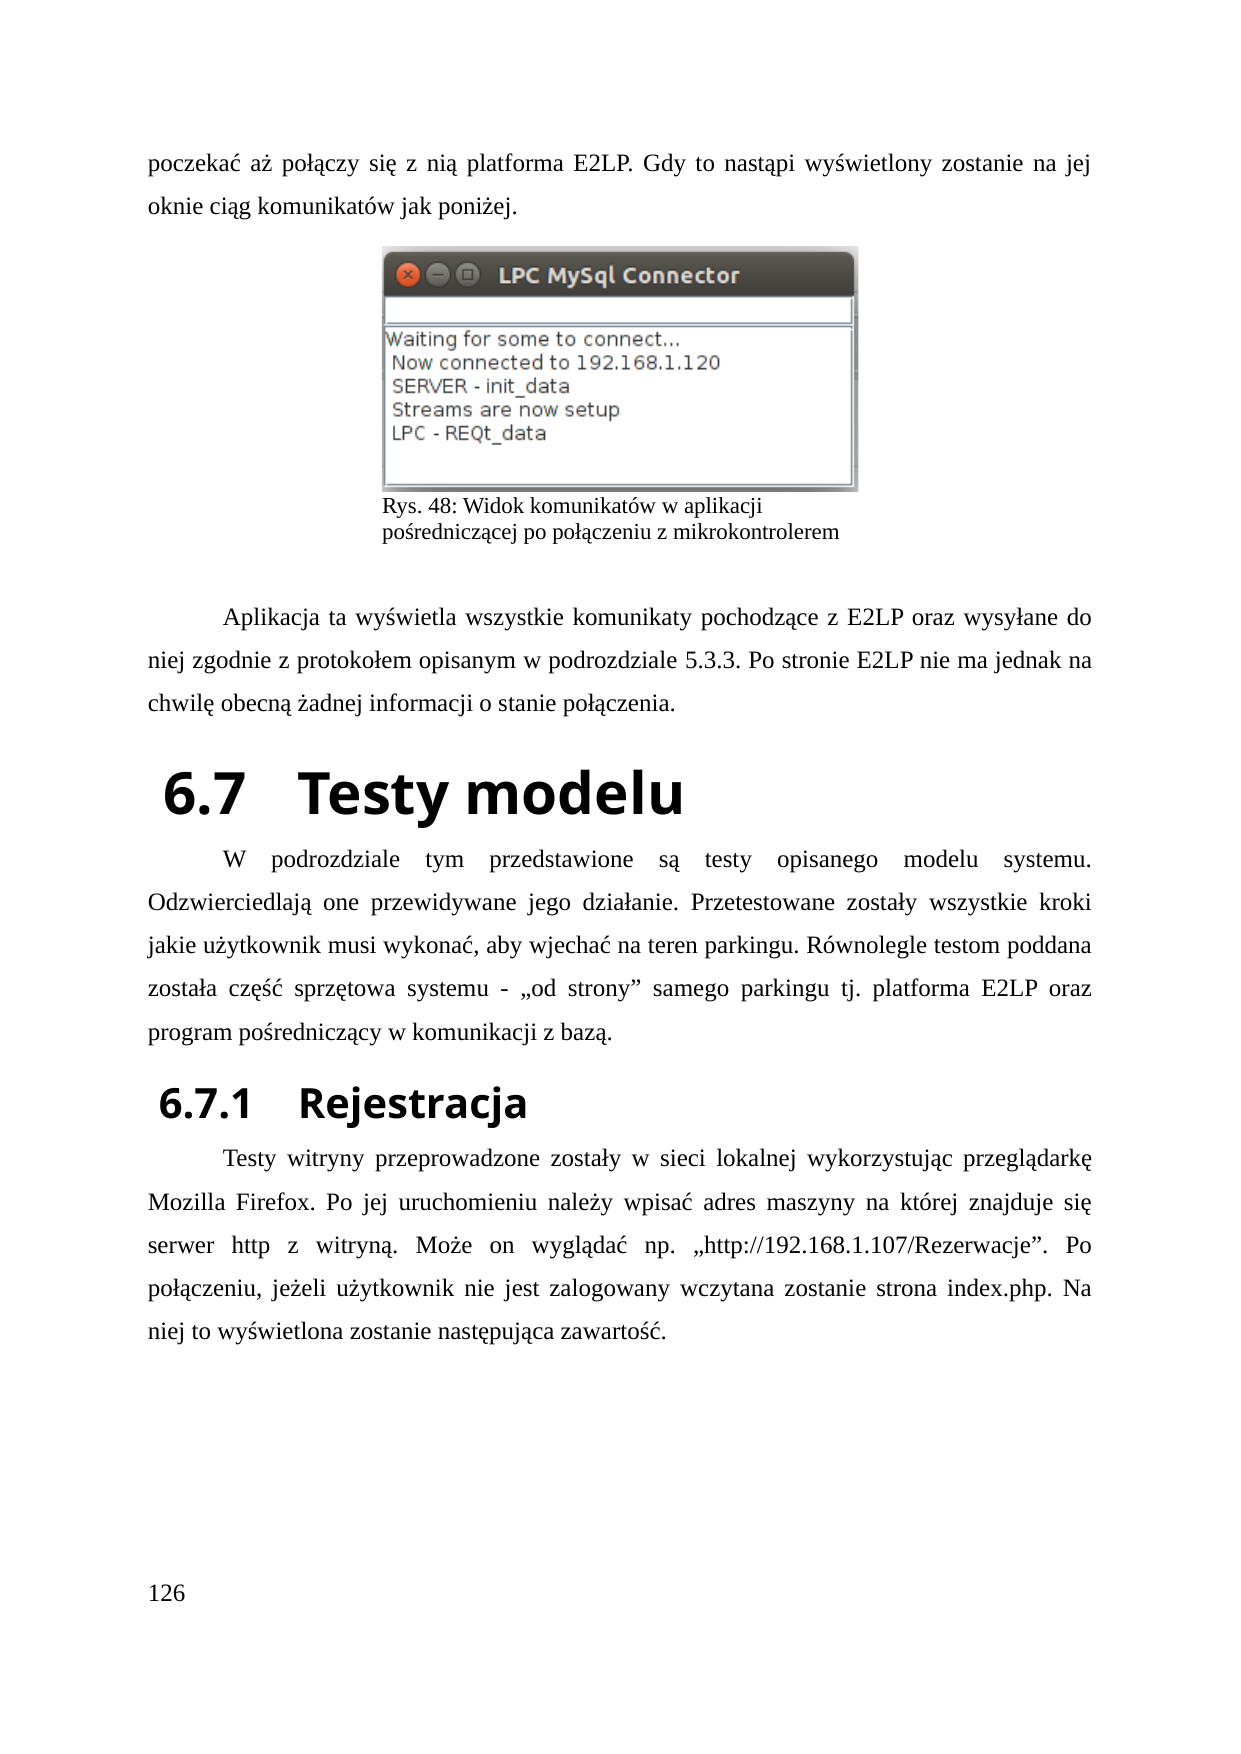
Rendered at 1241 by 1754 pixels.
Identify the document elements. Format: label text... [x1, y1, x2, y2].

subtitle Testy modelu [148, 752, 1093, 832]
text W podrozdziale tym przedstawione są testy opisanego modelu systemu. Odzwierciedlają one przewidywane jego działanie. Przetestowane zostały wszystkie kroki jakie użytkownik musi wykonać, aby wjechać na teren parkingu. Równolegle testom poddana została część sprzętowa systemu - „od strony” samego parkingu tj. platforma E2LP oraz program pośredniczący w komunikacji z bazą. [148, 844, 1093, 1045]
text poczekać aż połączy się z nią platforma E2LP. Gdy to nastąpi wyświetlony zostanie na jej oknie ciąg komunikatów jak poniżej. [148, 148, 1093, 219]
text Testy witryny przeprowadzone zostały w sieci lokalnej wykorzystując przeglądarkę Mozilla Firefox. Po jej uruchomieniu należy wpisać adres maszyny na której znajduje się serwer http z witryną. Może on wyglądać np. „http://192.168.1.107/Rezerwacje”. Po połączeniu, jeżeli użytkownik nie jest zalogowany wczytana zostanie strona index.php. Na niej to wyświetlona zostanie następująca zawartość. [148, 1143, 1093, 1345]
text Rys. 48: Widok komunikatów w aplikacji pośredniczącej po połączeniu z mikrokontrolerem [382, 492, 858, 544]
text Aplikacja ta wyświetla wszystkie komunikaty pochodzące z E2LP oraz wysyłane do niej zgodnie z protokołem opisanym w podrozdziale 5.3.3. Po stronie E2LP nie ma jednak na chwilę obecną żadnej informacji o stanie połączenia. [148, 602, 1093, 717]
picture [381, 246, 859, 492]
subtitle Rejestracja [148, 1074, 1093, 1131]
